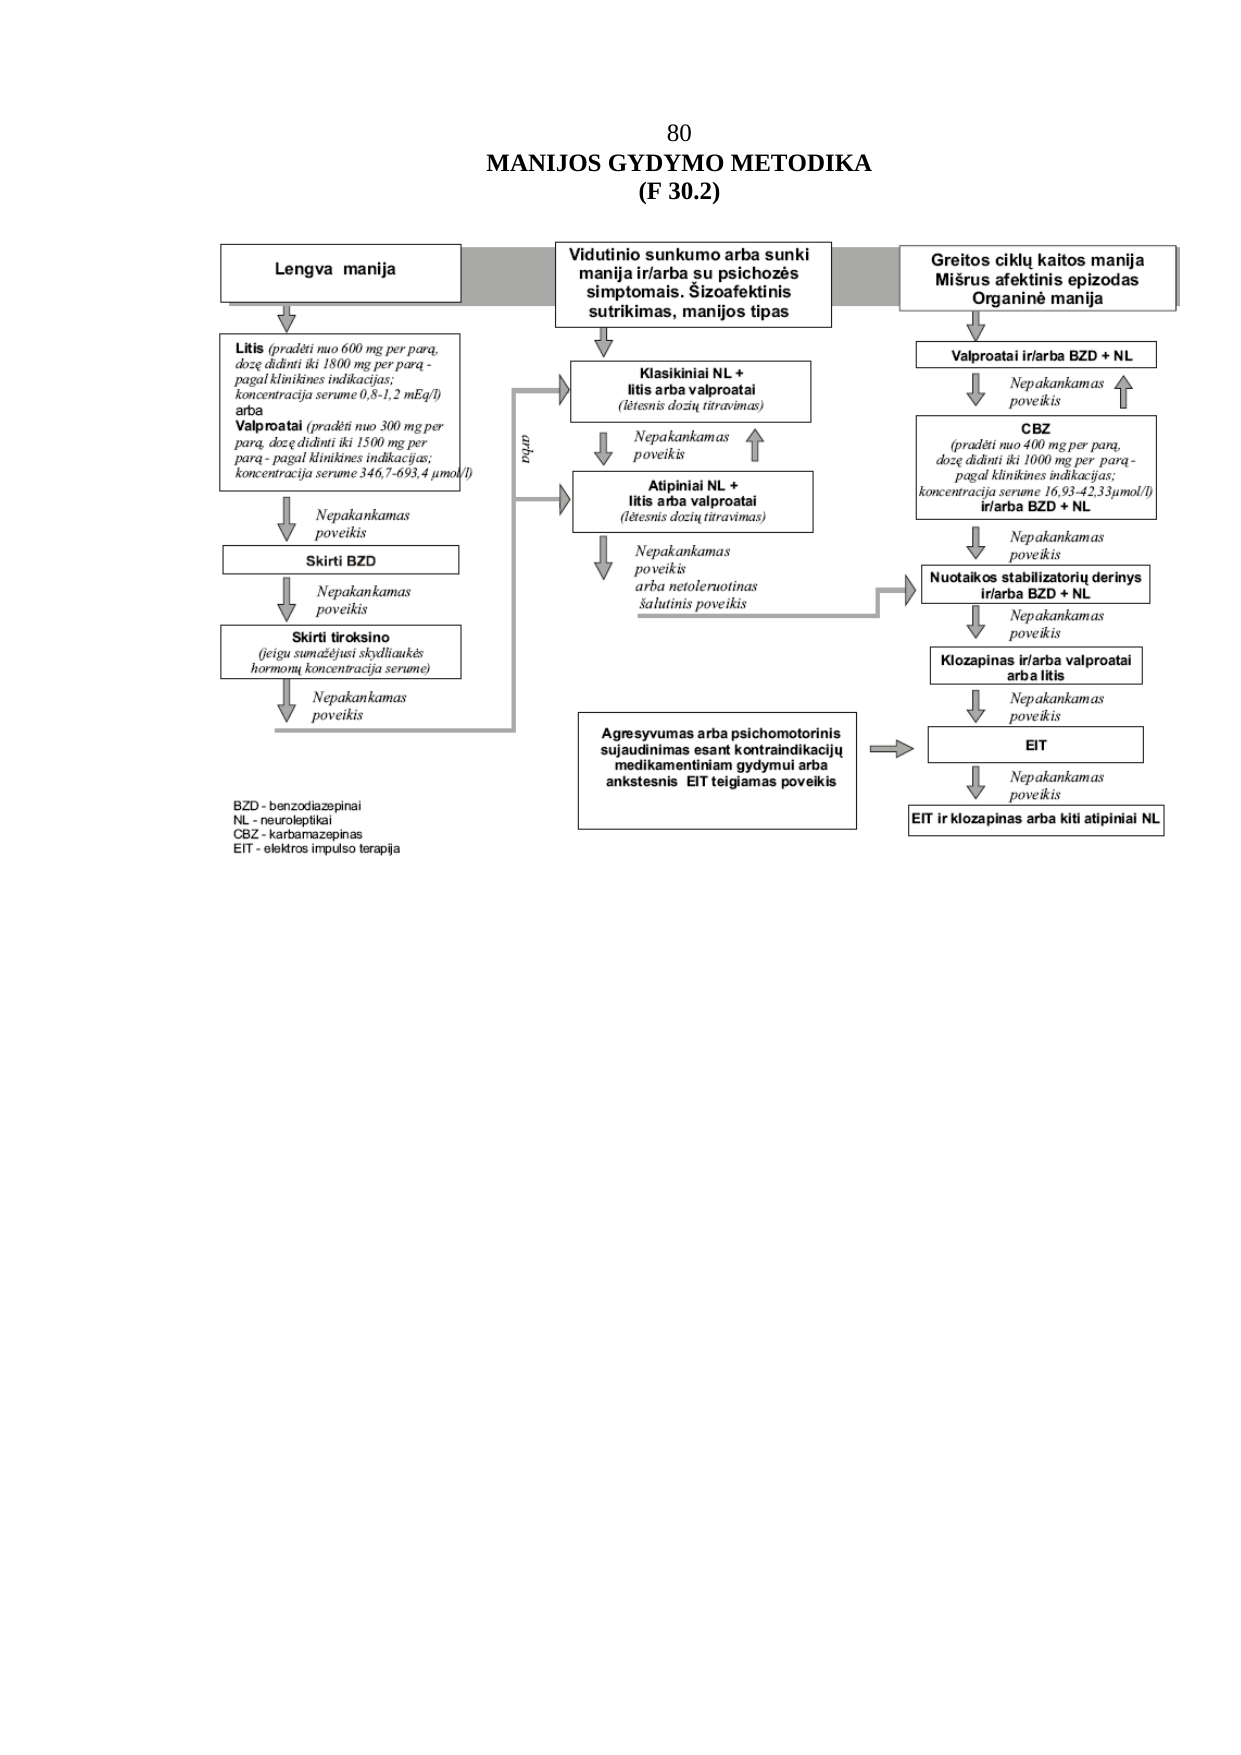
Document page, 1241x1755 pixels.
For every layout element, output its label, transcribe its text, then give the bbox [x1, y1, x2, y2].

text MANIJOS GYDYMO METODIKA [177, 148, 1181, 176]
text (F 30.2) [177, 176, 1181, 205]
